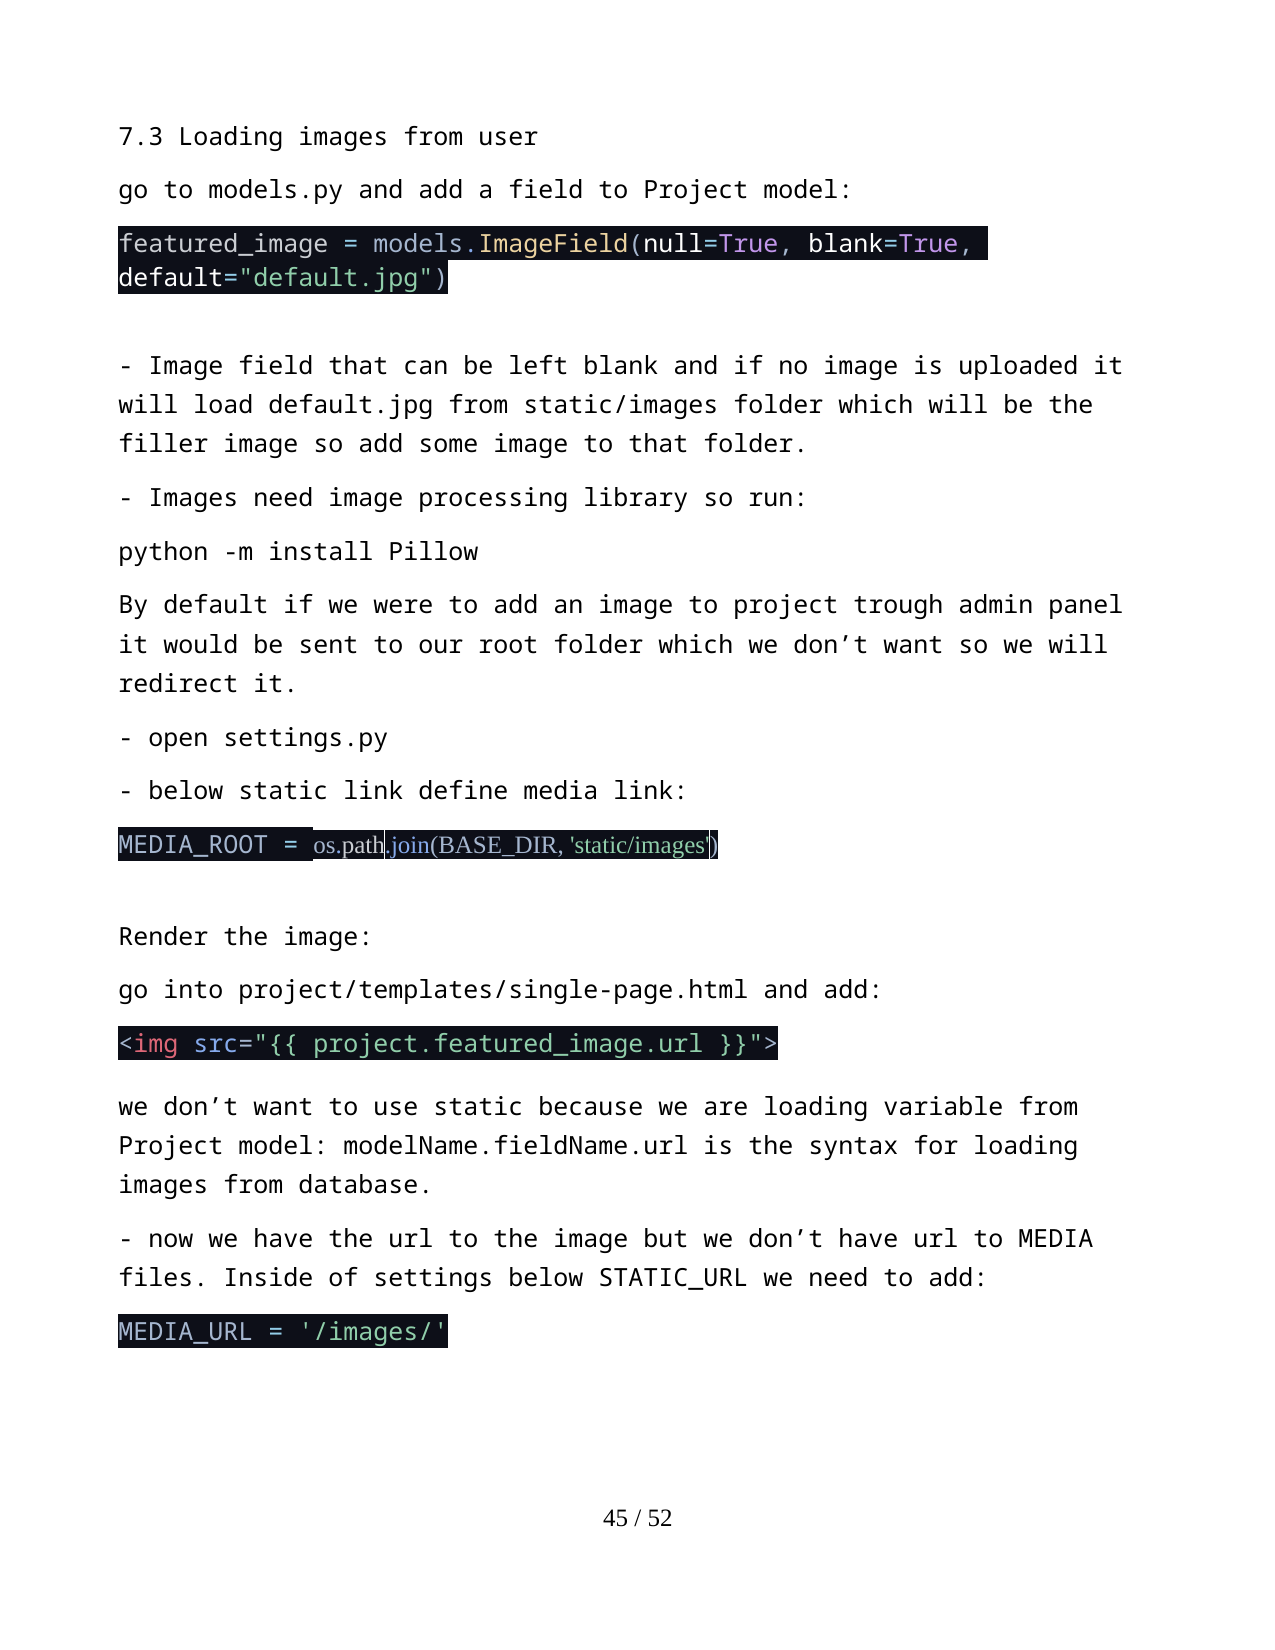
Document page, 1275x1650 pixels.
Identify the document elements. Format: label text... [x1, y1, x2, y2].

text MEDIA_URL = '/images/' [118, 1313, 1157, 1348]
text 7.3 Loading images from user [118, 118, 1157, 152]
text featured_image = models.ImageField(null=True, blank=True, default="default.jpg") [118, 226, 1157, 294]
text MEDIA_ROOT = os.path.join(BASE_DIR, 'static/images') [118, 827, 1157, 861]
text - Images need image processing library so run: [118, 479, 1157, 514]
text - open settings.py [118, 719, 1157, 753]
text - now we have the url to the image but we don’t have url to MEDIA files. Inside of settings below STATIC_URL we need to add: [118, 1221, 1157, 1294]
text By default if we were to add an image to project trough admin panel it would be sent to our root folder which we don’t want so we will redirect it. [118, 587, 1157, 699]
text <img src="{{ project.featured_image.url }}"> [118, 1026, 1157, 1060]
text python -m install Pillow [118, 533, 1157, 567]
text Render the image: [118, 918, 1157, 952]
text - below static link define media link: [118, 773, 1157, 807]
text go to models.py and add a field to Project model: [118, 172, 1157, 206]
text go into project/templates/single-page.html and add: [118, 972, 1157, 1006]
text we don’t want to use static because we are loading variable from Project model: modelName.fieldName.url is the syntax for loading images from database. [118, 1088, 1157, 1201]
text - Image field that can be left blank and if no image is uploaded it will load default.jpg from static/images folder which will be the filler image so add some image to that folder. [118, 347, 1157, 460]
